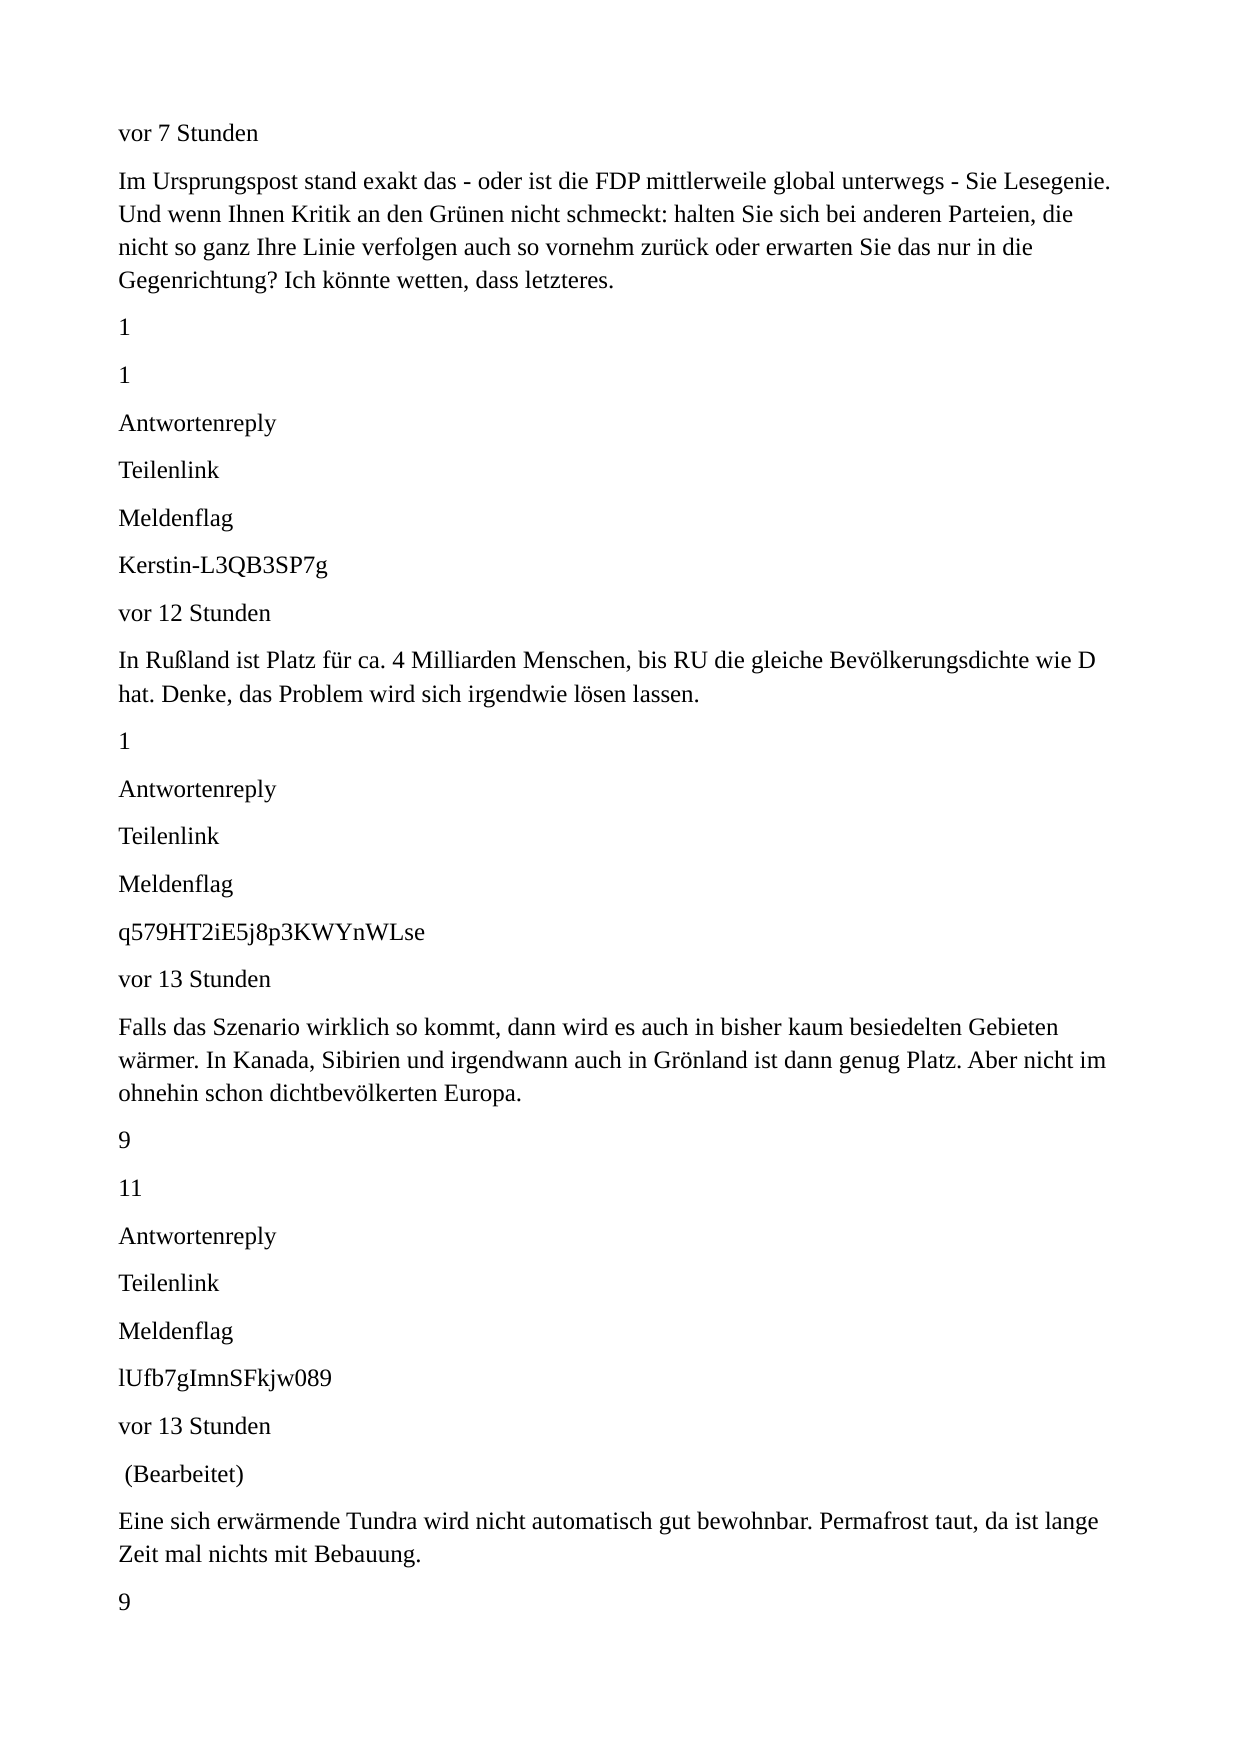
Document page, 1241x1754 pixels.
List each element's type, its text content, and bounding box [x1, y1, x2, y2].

text vor 7 Stunden [118, 118, 1122, 147]
text vor 13 Stunden [118, 1411, 1122, 1440]
text vor 13 Stunden [118, 964, 1122, 993]
text Antwortenreply [118, 408, 1122, 436]
text Falls das Szenario wirklich so kommt, dann wird es auch in bisher kaum besiedelten Gebieten wärmer. In Kanada, Sibirien und irgendwann auch in Grönland ist dann genug Platz. Aber nicht im ohnehin schon dichtbevölkerten Europa. [118, 1012, 1122, 1107]
text 1 [118, 312, 1122, 341]
text lUfb7gImnSFkjw089 [118, 1363, 1122, 1392]
text 9 [118, 1587, 1122, 1616]
text vor 12 Stunden [118, 598, 1122, 627]
text 9 [118, 1126, 1122, 1154]
text (Bearbeitet) [118, 1459, 1122, 1487]
text Eine sich erwärmende Tundra wird nicht automatisch gut bewohnbar. Permafrost taut, da ist lange Zeit mal nichts mit Bebauung. [118, 1506, 1122, 1568]
text Teilenlink [118, 1268, 1122, 1297]
text Antwortenreply [118, 774, 1122, 803]
text Kerstin-L3QB3SP7g [118, 550, 1122, 579]
text Teilenlink [118, 455, 1122, 484]
text Teilenlink [118, 821, 1122, 850]
text 11 [118, 1173, 1122, 1202]
text Meldenflag [118, 869, 1122, 898]
text 1 [118, 726, 1122, 755]
text Im Ursprungspost stand exakt das - oder ist die FDP mittlerweile global unterwegs - Sie Lesegenie. Und wenn Ihnen Kritik an den Grünen nicht schmeckt: halten Sie sich bei anderen Parteien, die nicht so ganz Ihre Linie verfolgen auch so vornehm zurück oder erwarten Sie das nur in die Gegenrichtung? Ich könnte wetten, dass letzteres. [118, 166, 1122, 293]
text 1 [118, 360, 1122, 389]
text Antwortenreply [118, 1221, 1122, 1249]
text Meldenflag [118, 503, 1122, 532]
text q579HT2iE5j8p3KWYnWLse [118, 917, 1122, 945]
text Meldenflag [118, 1316, 1122, 1345]
text In Rußland ist Platz für ca. 4 Milliarden Menschen, bis RU die gleiche Bevölkerungsdichte wie D hat. Denke, das Problem wird sich irgendwie lösen lassen. [118, 646, 1122, 707]
